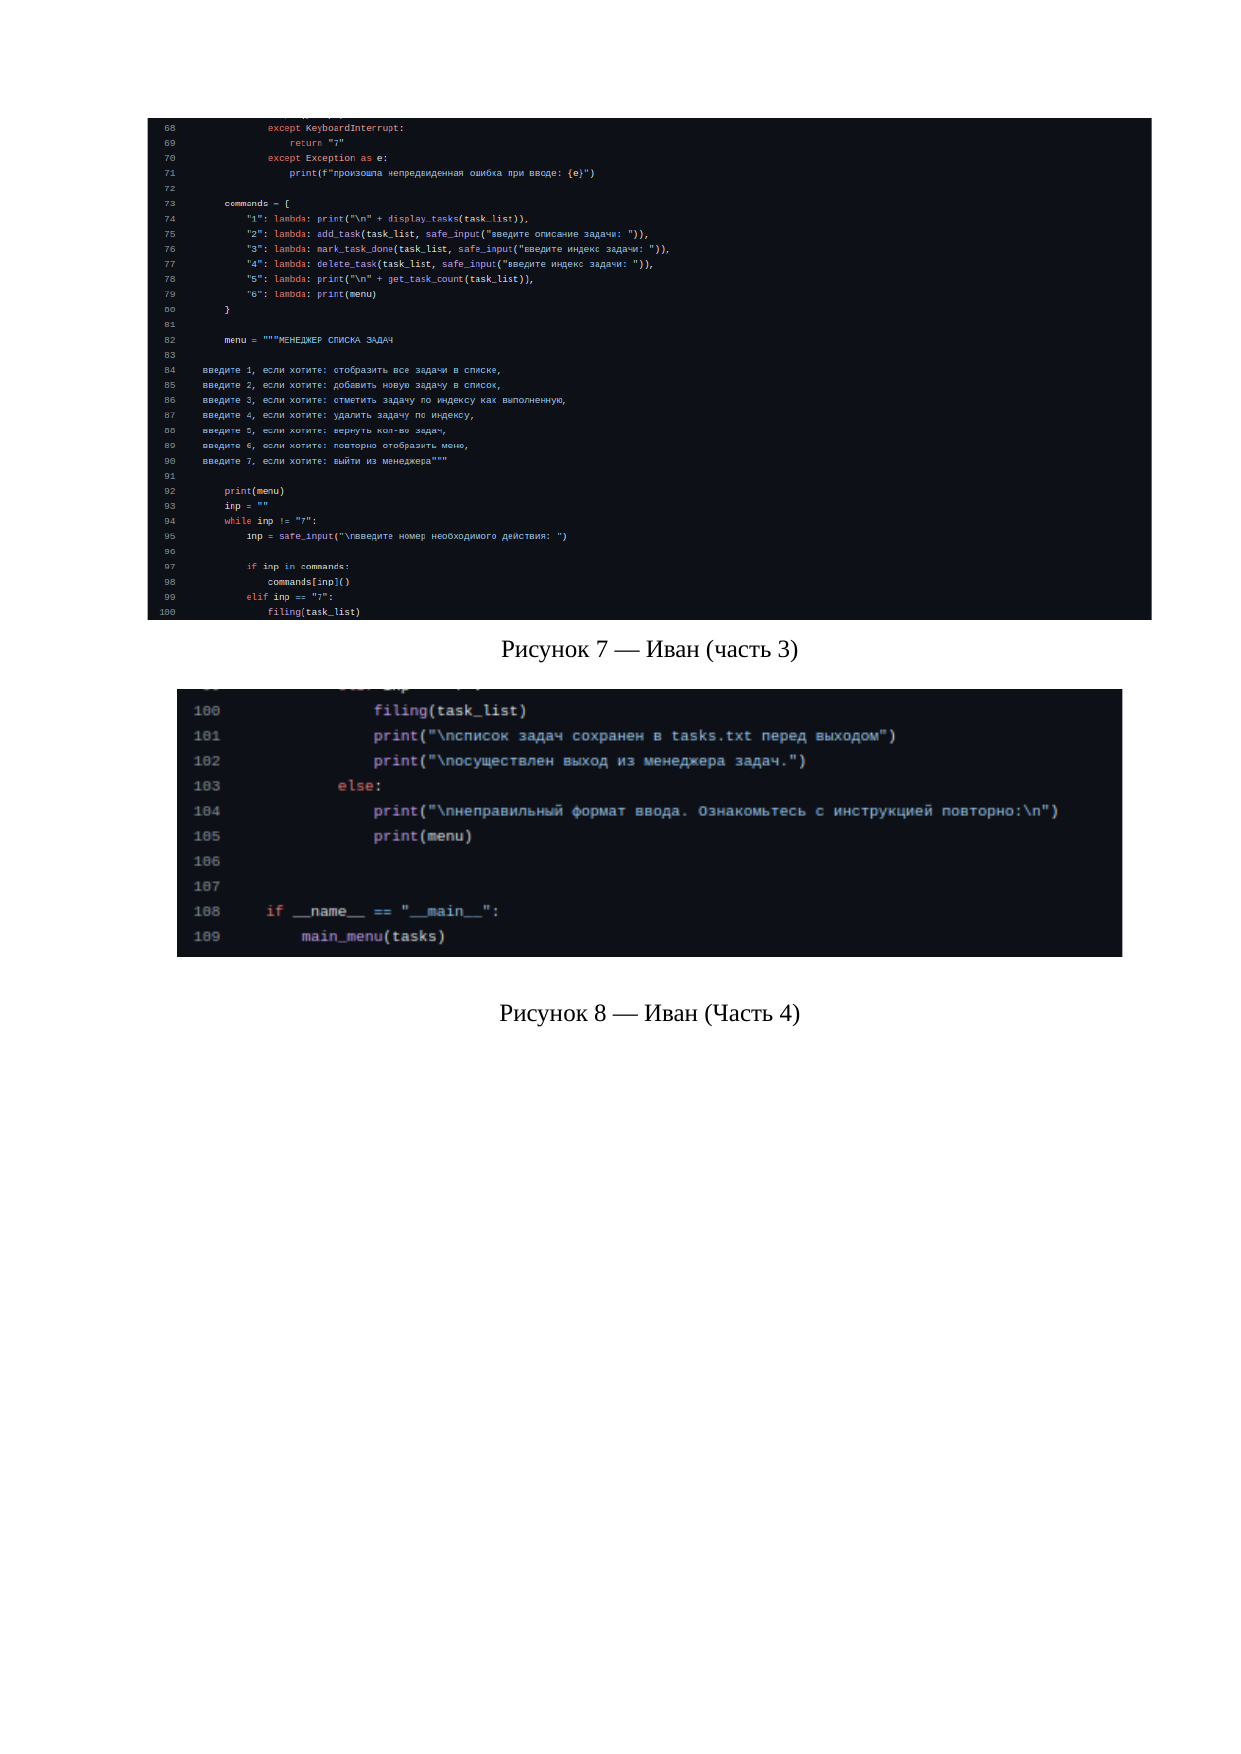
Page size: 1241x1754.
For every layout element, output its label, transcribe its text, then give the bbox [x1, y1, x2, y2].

picture [177, 689, 1123, 957]
text Рисунок 8 — Иван (Часть 4) [148, 957, 1152, 1027]
text Рисунок 7 ― Иван (часть 3) [148, 620, 1152, 663]
picture [147, 118, 1152, 620]
